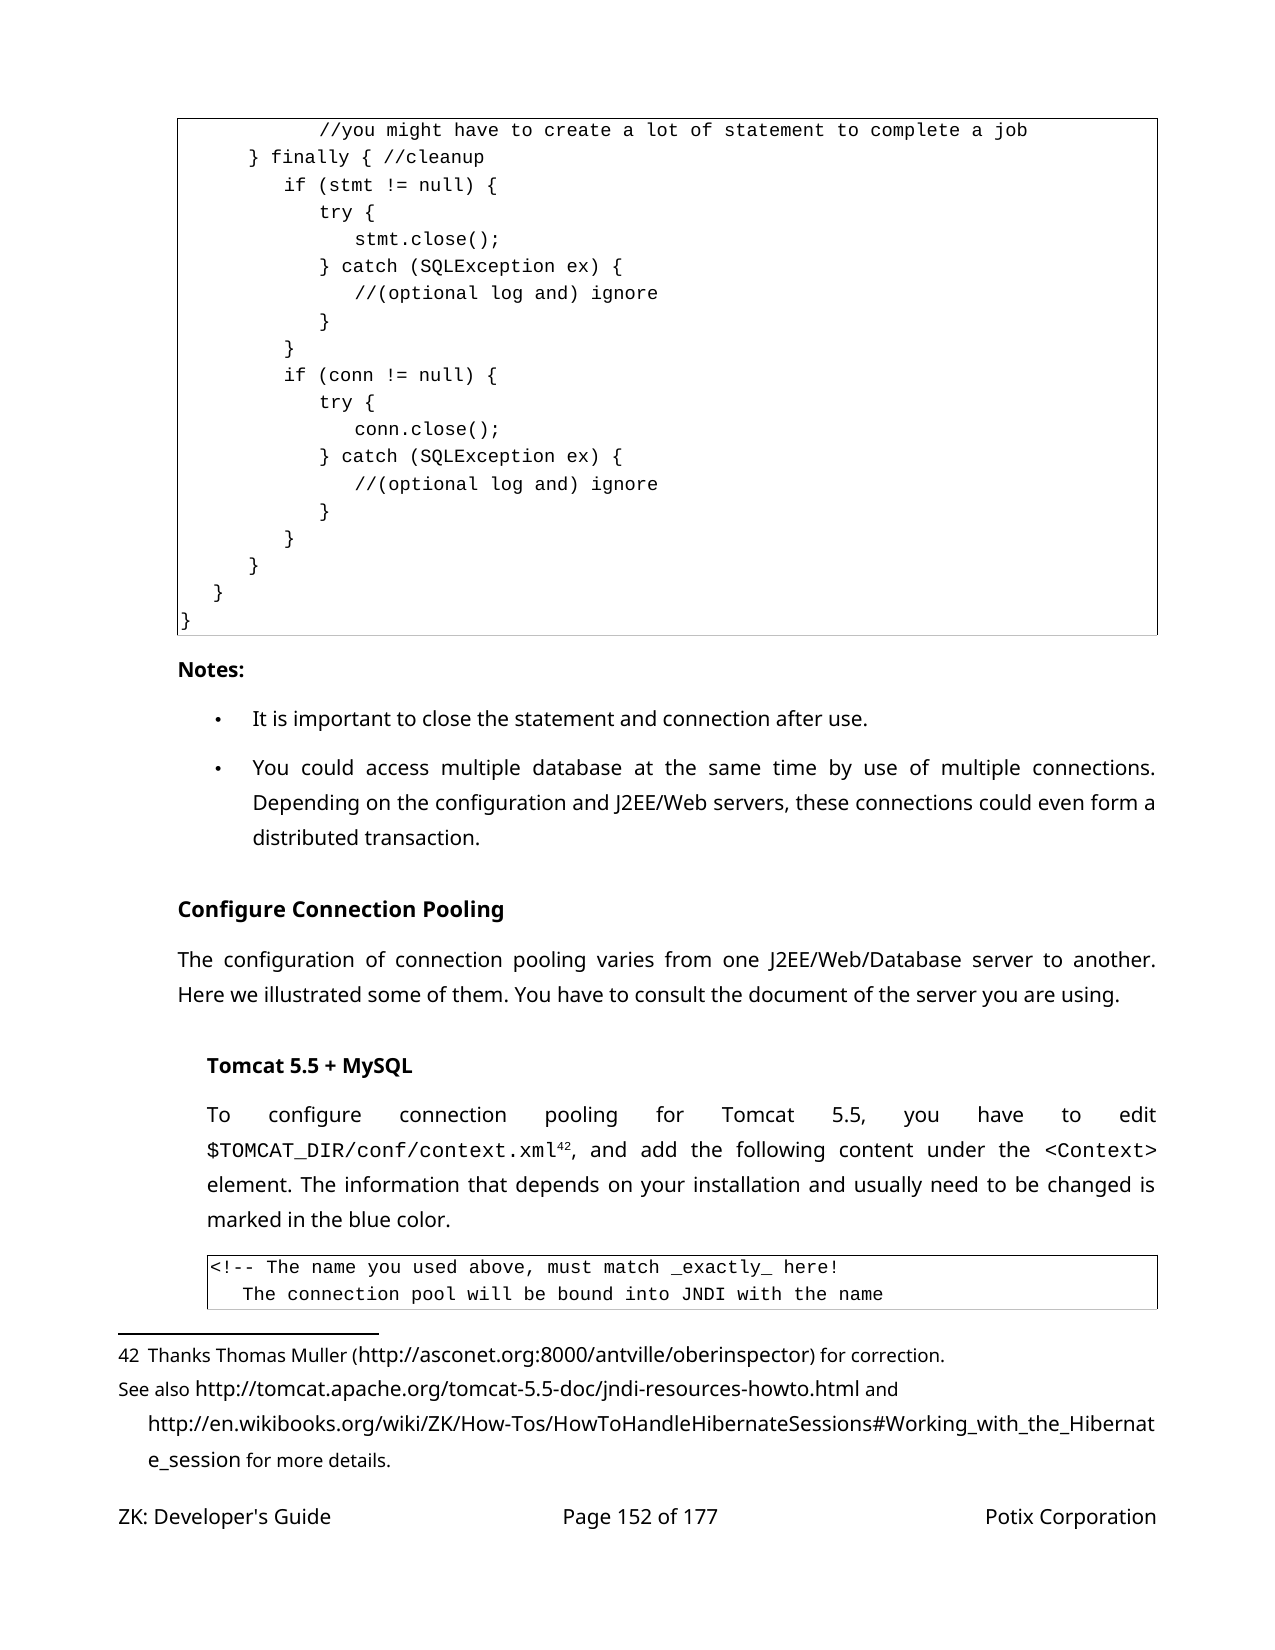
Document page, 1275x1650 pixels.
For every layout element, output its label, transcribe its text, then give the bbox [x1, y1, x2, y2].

text //you might have to create a lot of statement to complete a job [178, 119, 1157, 142]
list It is important to close the statement and connection after use. [215, 704, 1157, 732]
text To configure connection pooling for Tomcat 5.5, you have to edit $TOMCAT_DIR/conf/context.xml, and add the following content under the <Context> element. The information that depends on your installation and usually need to be changed is marked in the blue color. [207, 1100, 1157, 1234]
text } [178, 526, 1157, 550]
text if (stmt != null) { [178, 172, 1157, 197]
text Thanks Thomas Muller (http://asconet.org:8000/antville/oberinspector) for correction. [118, 1340, 1157, 1368]
text } finally { //cleanup [178, 145, 1157, 169]
text //(optional log and) ignore [178, 472, 1157, 496]
text } [178, 580, 1157, 604]
text } [178, 553, 1157, 577]
text See also http://tomcat.apache.org/tomcat-5.5-doc/jndi-resources-howto.html and http://en.wikibooks.org/wiki/ZK/How-Tos/HowToHandleHibernateSessions#Working_with_the_Hibernate_session for more details. [118, 1374, 1157, 1473]
text if (conn != null) { [178, 363, 1157, 387]
text //(optional log and) ignore [178, 281, 1157, 306]
text } [178, 607, 1157, 635]
text } [178, 499, 1157, 523]
text The connection pool will be bound into JNDI with the name [208, 1282, 1157, 1309]
text } catch (SQLException ex) { [178, 444, 1157, 469]
text try { [178, 390, 1157, 414]
text stmt.close(); [178, 227, 1157, 251]
text } [178, 336, 1157, 360]
subtitle Configure Connection Pooling [177, 894, 1157, 924]
text The configuration of connection pooling varies from one J2EE/Web/Database server to another. Here we illustrated some of them. You have to consult the document of the server you are using. [177, 945, 1157, 1008]
list You could access multiple database at the same time by use of multiple connections. Depending on the configuration and J2EE/Web servers, these connections could even form a distributed transaction. [215, 753, 1157, 852]
text } [178, 308, 1157, 333]
subtitle Tomcat 5.5 + MySQL [207, 1051, 1157, 1079]
text try { [178, 200, 1157, 224]
text <!-- The name you used above, must match _exactly_ here! [208, 1256, 1157, 1279]
text Notes: [177, 655, 1157, 684]
text } catch (SQLException ex) { [178, 254, 1157, 278]
text conn.close(); [178, 417, 1157, 441]
